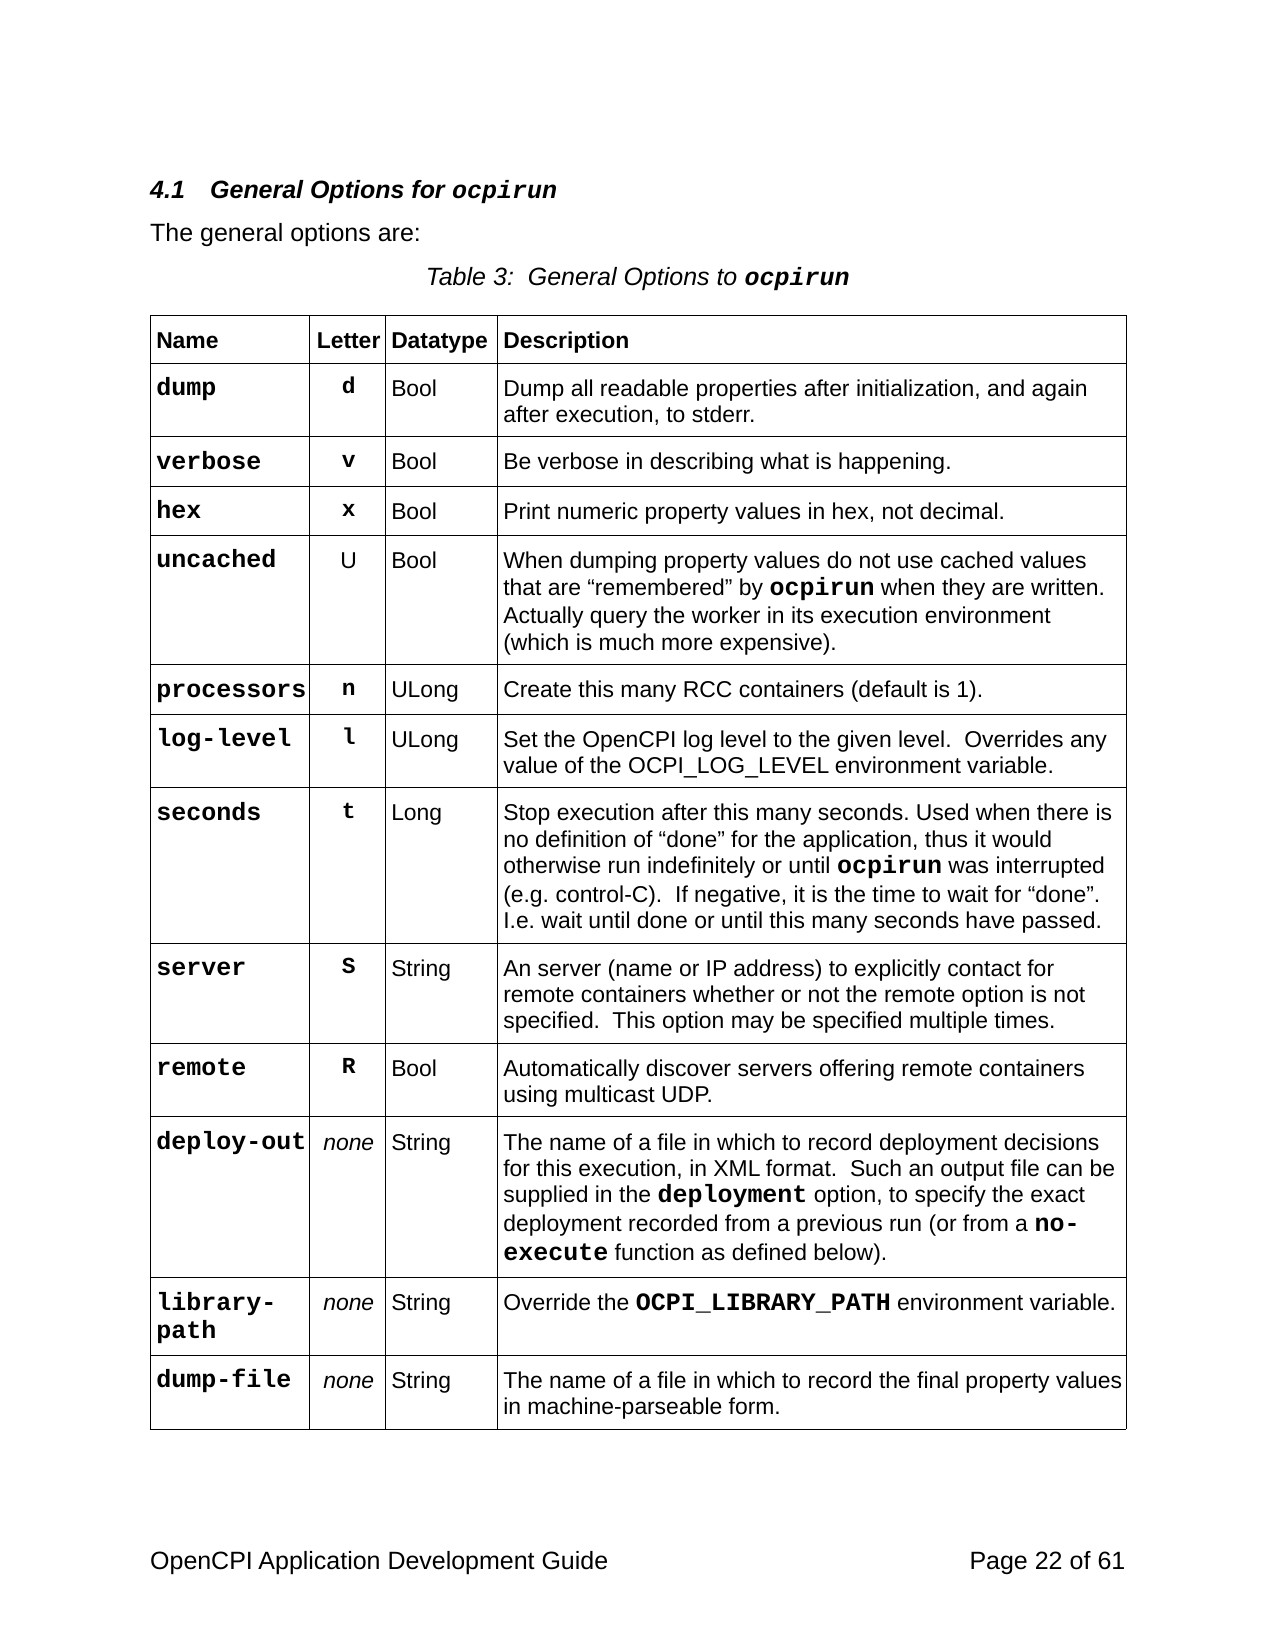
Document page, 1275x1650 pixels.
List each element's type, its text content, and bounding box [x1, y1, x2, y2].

table_cell R [310, 1044, 385, 1116]
table_cell none [310, 1278, 385, 1355]
table_cell Automatically discover servers offering remote containers using multicast UDP. [498, 1044, 1126, 1116]
table_cell v [310, 437, 385, 486]
table_cell Bool [386, 1044, 497, 1116]
table_cell seconds [151, 788, 309, 943]
table_cell S [310, 944, 385, 1043]
table_cell none [310, 1117, 385, 1277]
table_cell String [386, 1117, 497, 1277]
table_cell String [386, 1356, 497, 1428]
table_cell U [310, 536, 385, 664]
table_cell Bool [386, 536, 497, 664]
table_cell ULong [386, 715, 497, 787]
table_cell verbose [151, 437, 309, 486]
table_cell Set the OpenCPI log level to the given level. Overrides any value of the OCPI_LOG_LEVEL environment variable. [498, 715, 1126, 787]
table_cell Be verbose in describing what is happening. [498, 437, 1126, 486]
table_cell dump [151, 364, 309, 436]
table_header Datatype [386, 316, 497, 362]
table_cell library-path [151, 1278, 309, 1355]
table_cell Bool [386, 437, 497, 486]
table_cell The name of a file in which to record deployment decisions for this execution, in XML format. Such an output file can be supplied in the deployment option, to specify the exact deployment recorded from a previous run (or from a no-execute function as defined below). [498, 1117, 1126, 1277]
table_header Letter [310, 316, 385, 362]
table_cell Bool [386, 364, 497, 436]
table_cell log-level [151, 715, 309, 787]
table_cell Print numeric property values in hex, not decimal. [498, 487, 1126, 535]
table_header Name [151, 316, 309, 362]
table_cell l [310, 715, 385, 787]
table_cell remote [151, 1044, 309, 1116]
table_cell processors [151, 665, 309, 713]
table_cell x [310, 487, 385, 535]
table_cell d [310, 364, 385, 436]
table_cell Long [386, 788, 497, 943]
table_cell When dumping property values do not use cached values that are “remembered” by ocpirun when they are written. Actually query the worker in its execution environment (which is much more expensive). [498, 536, 1126, 664]
table_cell ULong [386, 665, 497, 713]
table_cell t [310, 788, 385, 943]
table_cell none [310, 1356, 385, 1428]
table_cell String [386, 1278, 497, 1355]
table_cell Dump all readable properties after initialization, and again after execution, to stderr. [498, 364, 1126, 436]
table_cell Override the OCPI_LIBRARY_PATH environment variable. [498, 1278, 1126, 1355]
table_cell String [386, 944, 497, 1043]
table_cell dump-file [151, 1356, 309, 1428]
table_header Description [498, 316, 1126, 362]
table_cell deploy-out [151, 1117, 309, 1277]
table_cell hex [151, 487, 309, 535]
table_cell Create this many RCC containers (default is 1). [498, 665, 1126, 713]
text The general options are: [150, 218, 1125, 247]
subtitle General Options for ocpirun [150, 175, 1125, 206]
table_cell An server (name or IP address) to explicitly contact for remote containers whether or not the remote option is not specified. This option may be specified multiple times. [498, 944, 1126, 1043]
table_cell n [310, 665, 385, 713]
table_cell Bool [386, 487, 497, 535]
text Table 3: General Options to ocpirun [150, 262, 1125, 293]
table_cell Stop execution after this many seconds. Used when there is no definition of “done” for the application, thus it would otherwise run indefinitely or until ocpirun was interrupted (e.g. control-C). If negative, it is the time to wait for “done”. I.e. wait until done or until this many seconds have passed. [498, 788, 1126, 943]
table_cell The name of a file in which to record the final property values in machine-parseable form. [498, 1356, 1126, 1428]
table_cell uncached [151, 536, 309, 664]
table_cell server [151, 944, 309, 1043]
